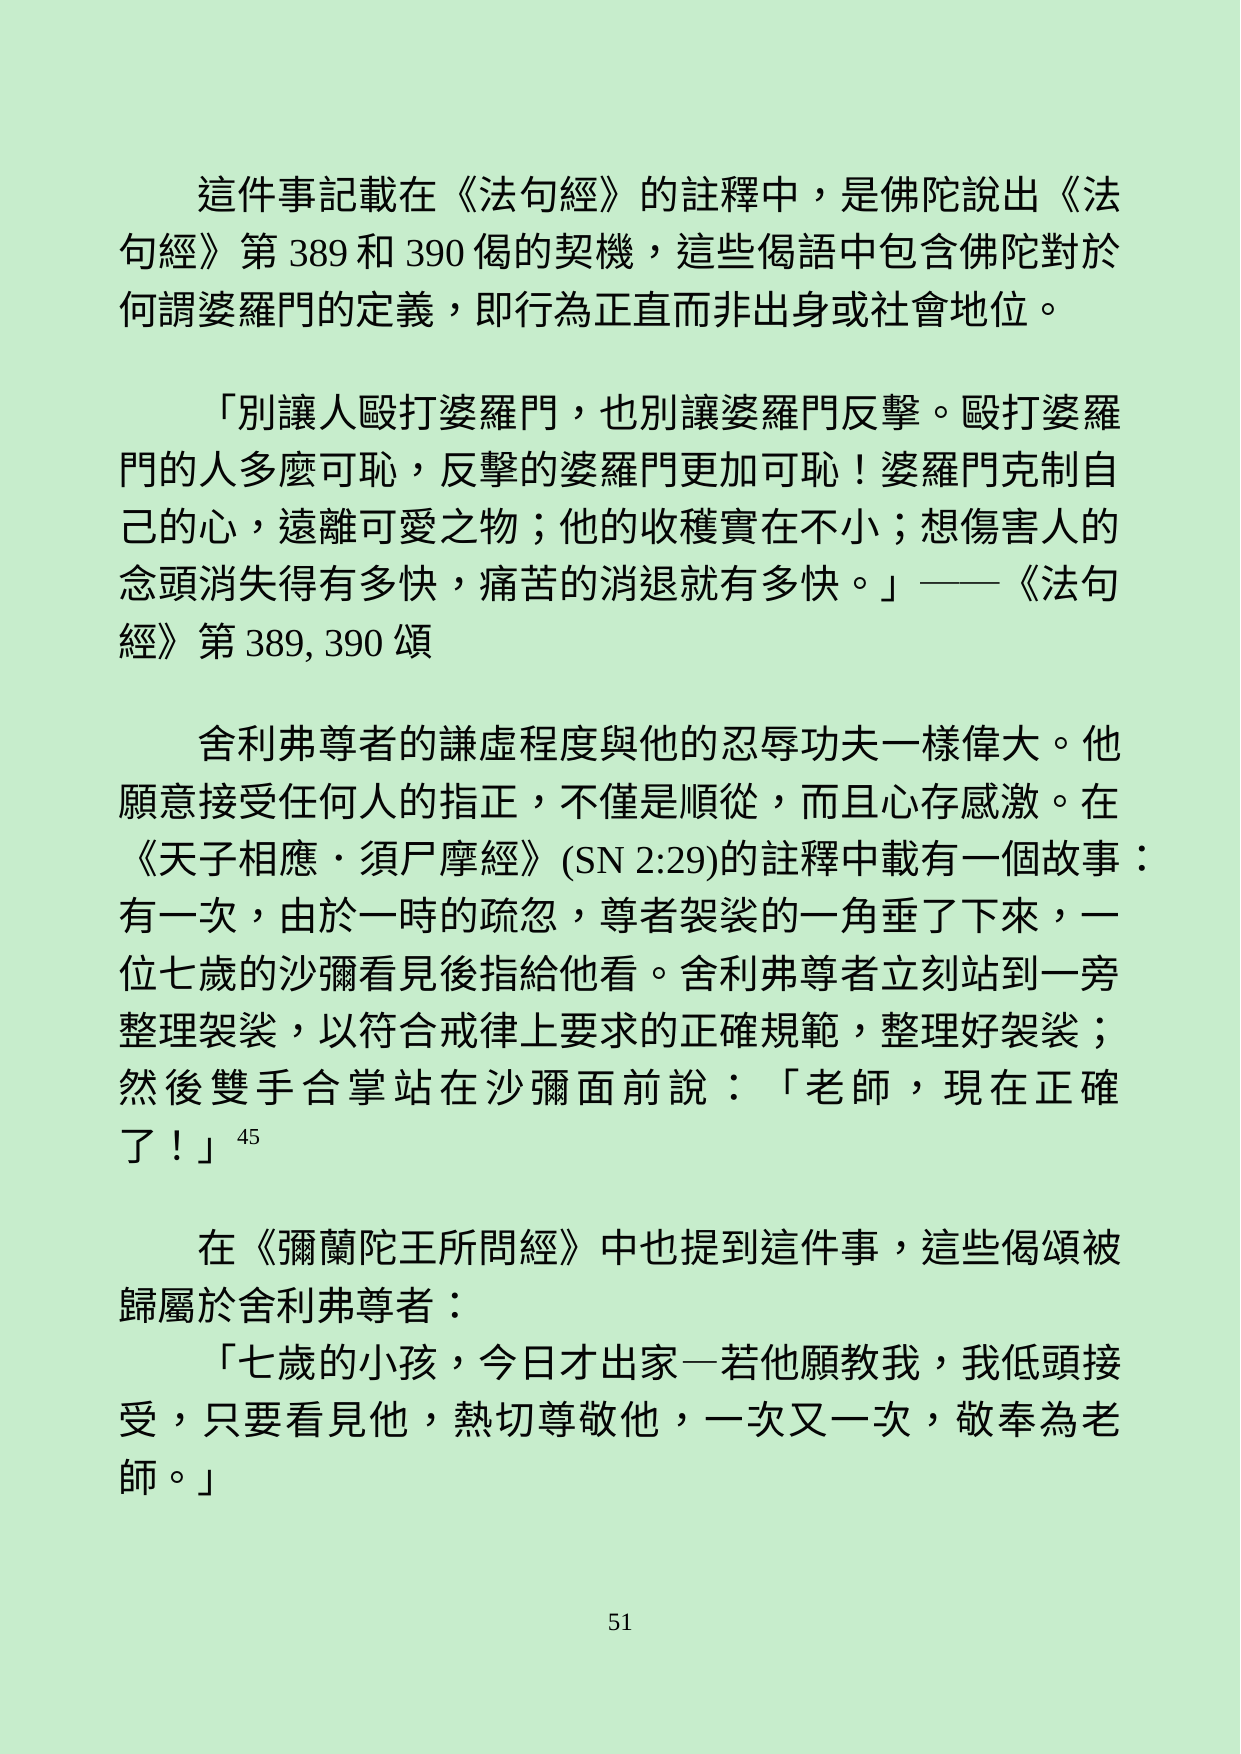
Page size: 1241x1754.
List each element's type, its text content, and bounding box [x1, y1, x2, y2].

text 這件事記載在《法句經》的註釋中，是佛陀說出《法句經》第389和390偈的契機，這些偈語中包含佛陀對於何謂婆羅門的定義，即行為正直而非出身或社會地位。 [118, 164, 1122, 336]
text 在《彌蘭陀王所問經》中也提到這件事，這些偈頌被歸屬於舍利弗尊者： [118, 1217, 1122, 1331]
text 舍利弗尊者的謙虛程度與他的忍辱功夫一樣偉大。他願意接受任何人的指正，不僅是順從，而且心存感激。在《天子相應．須尸摩經》(SN 2:29)的註釋中載有一個故事：有一次，由於一時的疏忽，尊者袈裟的一角垂了下來，一位七歲的沙彌看見後指給他看。舍利弗尊者立刻站到一旁整理袈裟，以符合戒律上要求的正確規範，整理好袈裟；然後雙手合掌站在沙彌面前說：「老師，現在正確了！」 [118, 713, 1122, 1171]
text 「七歲的小孩，今日才出家—若他願教我，我低頭接受，只要看見他，熱切尊敬他，一次又一次，敬奉為老師。」 [118, 1331, 1122, 1503]
text 「別讓人毆打婆羅門，也別讓婆羅門反擊。毆打婆羅門的人多麼可恥，反擊的婆羅門更加可恥！婆羅門克制自己的心，遠離可愛之物；他的收穫實在不小；想傷害人的念頭消失得有多快，痛苦的消退就有多快。」──《法句經》第389, 390 頌 [118, 381, 1122, 667]
